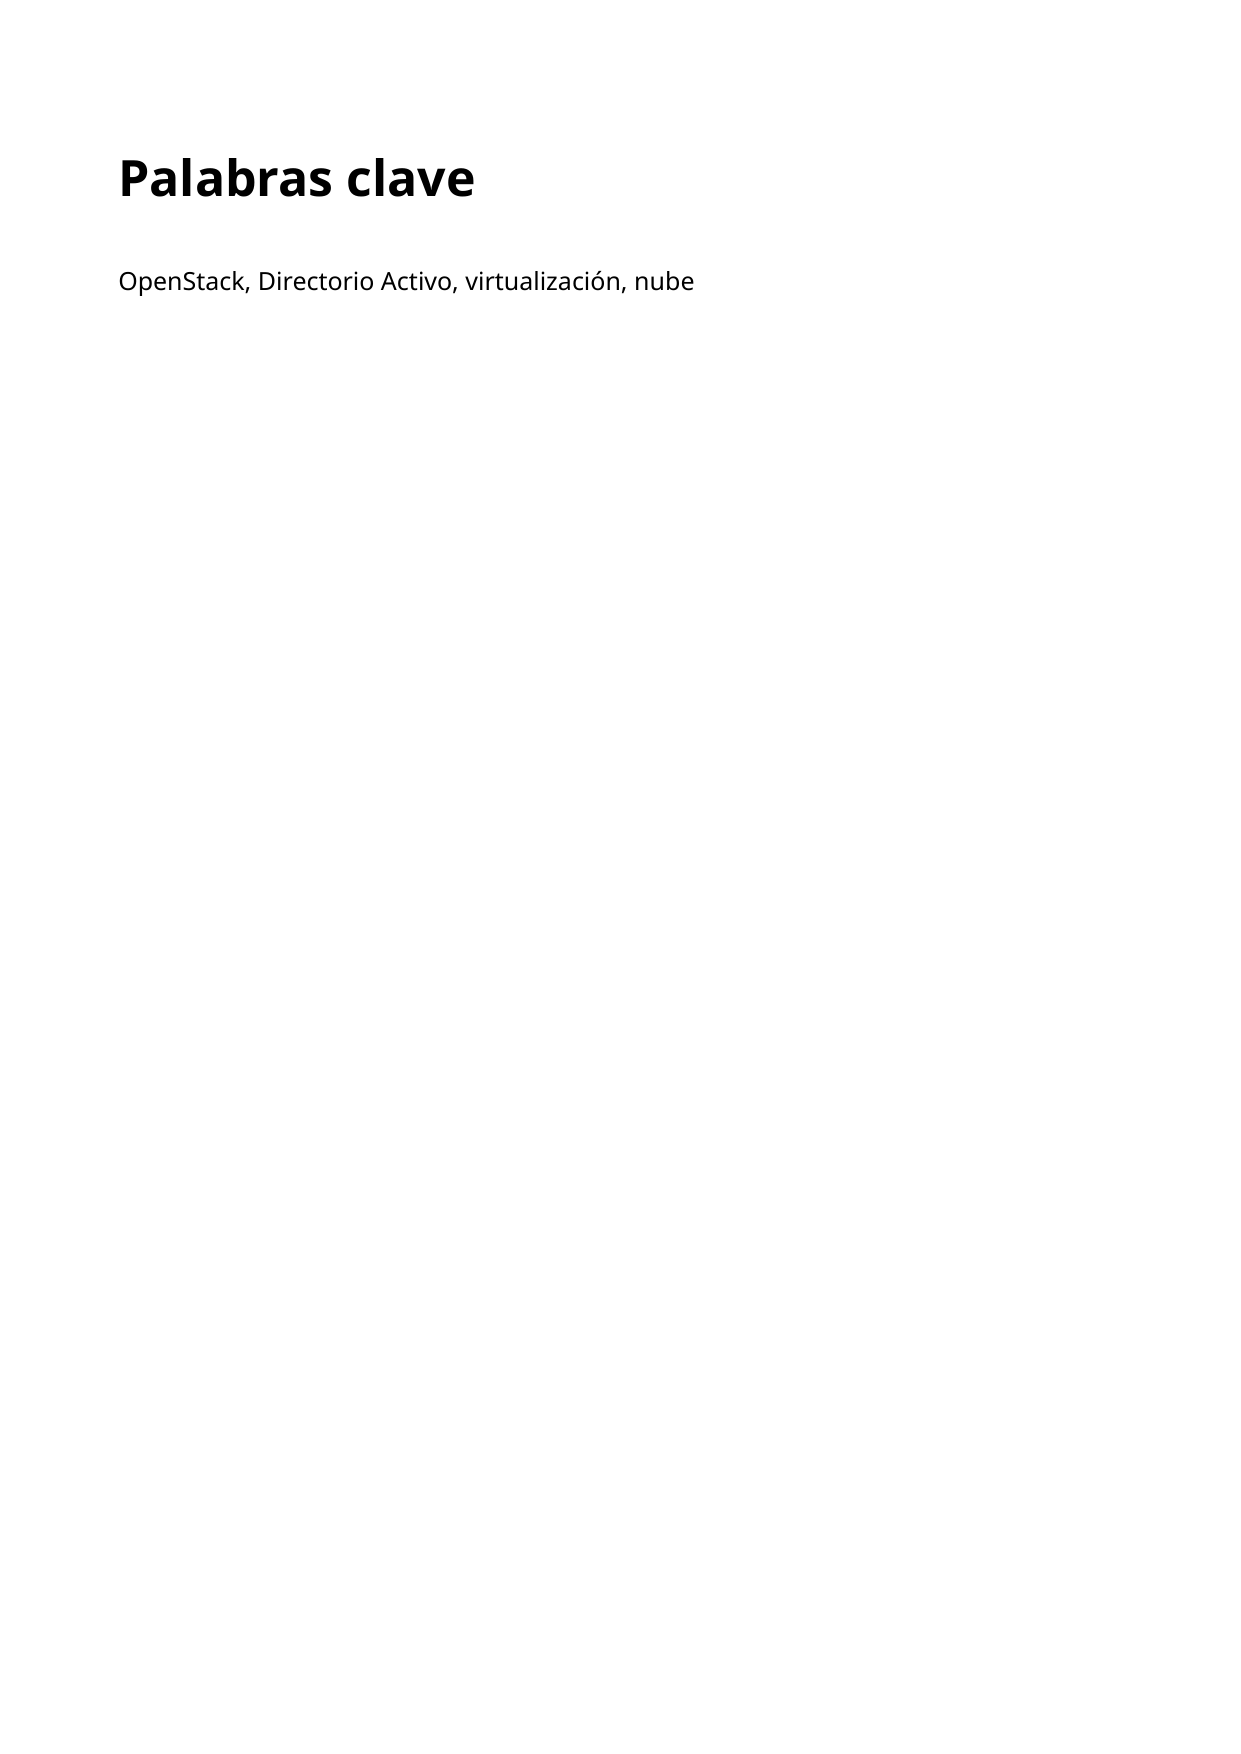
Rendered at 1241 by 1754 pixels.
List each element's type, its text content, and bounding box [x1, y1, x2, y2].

title Palabras clave [118, 143, 1122, 211]
subtitle OpenStack, Directorio Activo, virtualización, nube [118, 264, 1122, 298]
